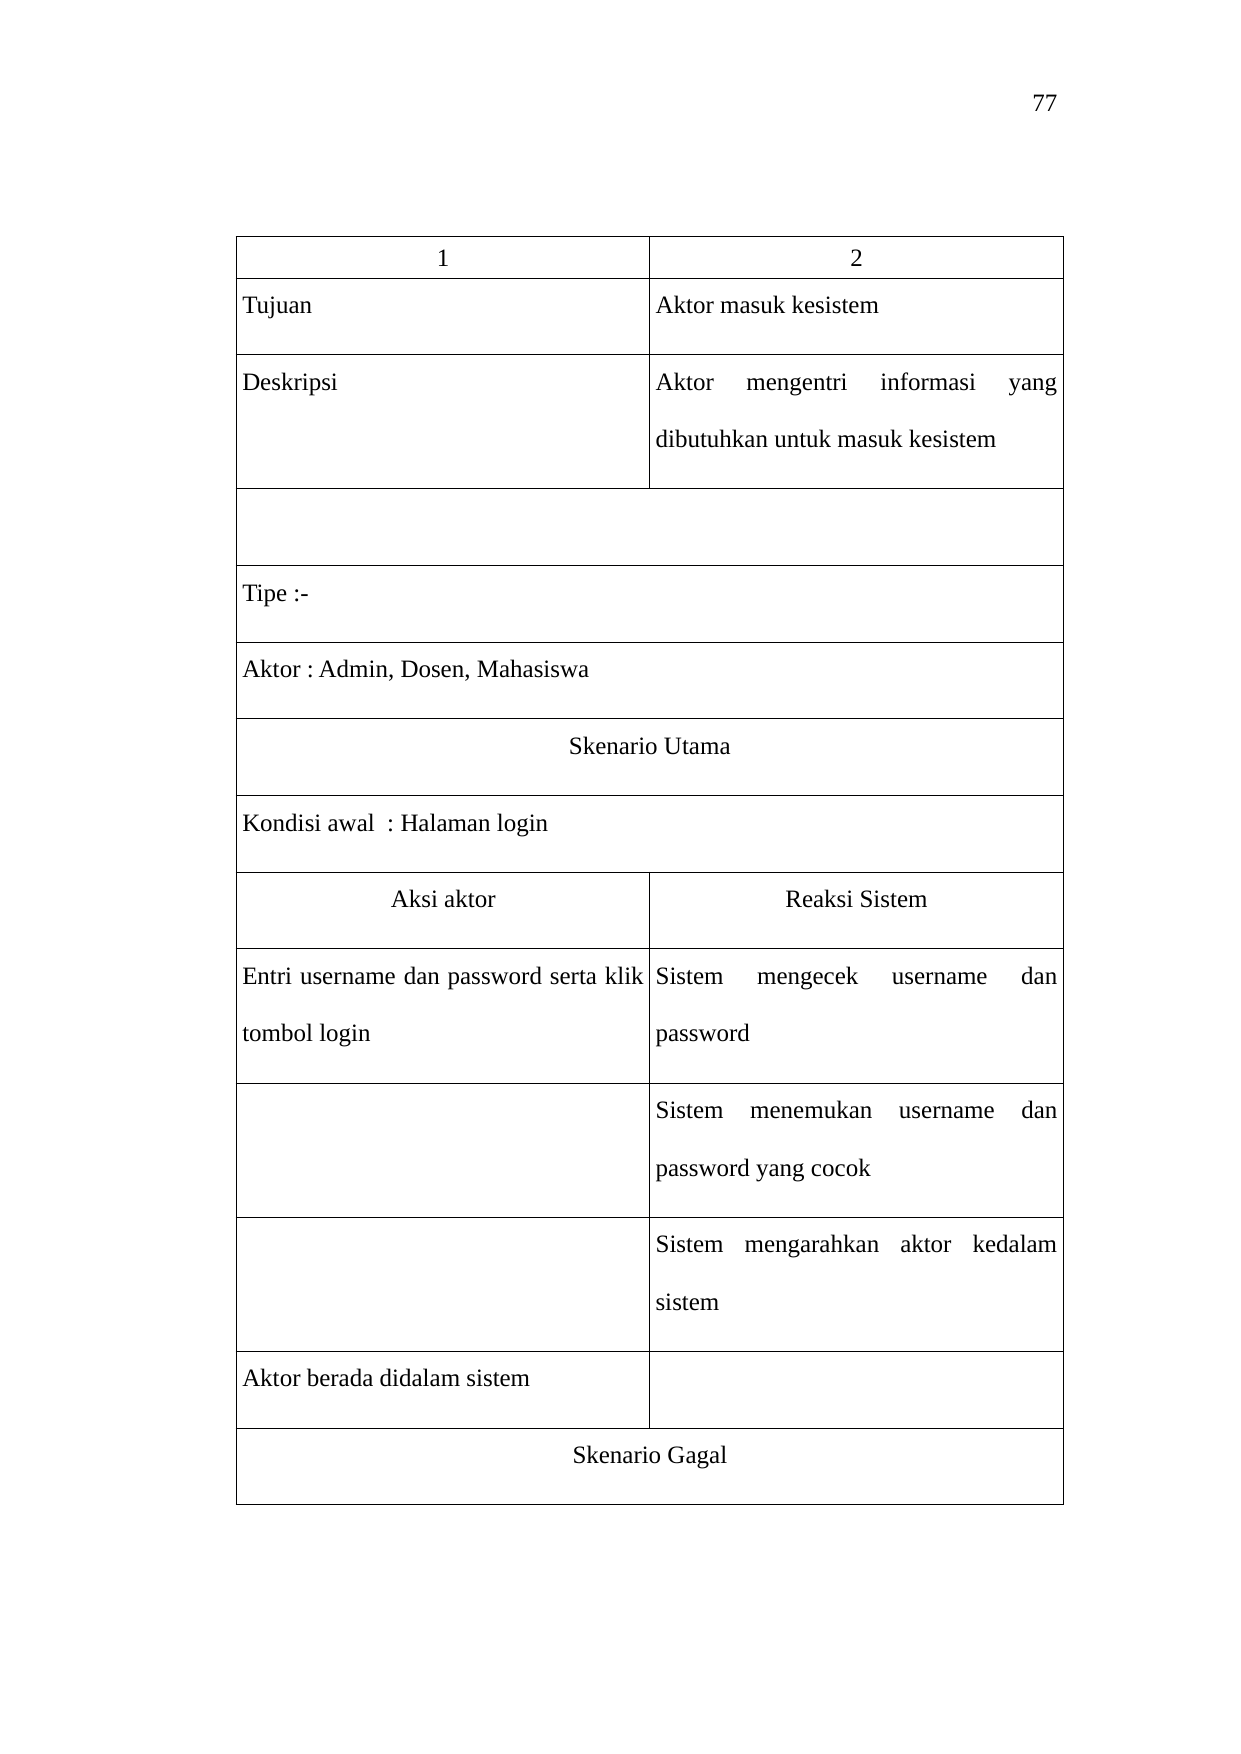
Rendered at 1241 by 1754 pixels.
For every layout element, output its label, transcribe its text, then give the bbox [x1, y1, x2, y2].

table_cell Reaksi Sistem [650, 873, 1063, 948]
table_cell [237, 1084, 649, 1217]
table_cell Aktor mengentri informasi yang dibutuhkan untuk masuk kesistem [650, 355, 1063, 488]
table_cell [650, 1352, 1063, 1427]
table_cell Entri username dan password serta klik tombol login [237, 949, 649, 1082]
table_cell [237, 489, 1063, 565]
table_header 1 [237, 237, 649, 277]
table_cell Aksi aktor [237, 873, 649, 948]
table_cell Skenario Gagal [237, 1429, 1063, 1504]
table_cell Aktor : Admin, Dosen, Mahasiswa [237, 643, 1063, 718]
table_cell Skenario Utama [237, 719, 1063, 795]
table_cell Tujuan [237, 279, 649, 354]
table_cell Kondisi awal : Halaman login [237, 796, 1063, 872]
table_cell [237, 1218, 649, 1351]
table_header 2 [650, 237, 1063, 277]
table_cell Aktor berada didalam sistem [237, 1352, 649, 1427]
table_cell Aktor masuk kesistem [650, 279, 1063, 354]
table_cell Sistem mengarahkan aktor kedalam sistem [650, 1218, 1063, 1351]
table_cell Deskripsi [237, 355, 649, 488]
table_cell Sistem mengecek username dan password [650, 949, 1063, 1082]
table_cell Sistem menemukan username dan password yang cocok [650, 1084, 1063, 1217]
table_cell Tipe :- [237, 566, 1063, 642]
